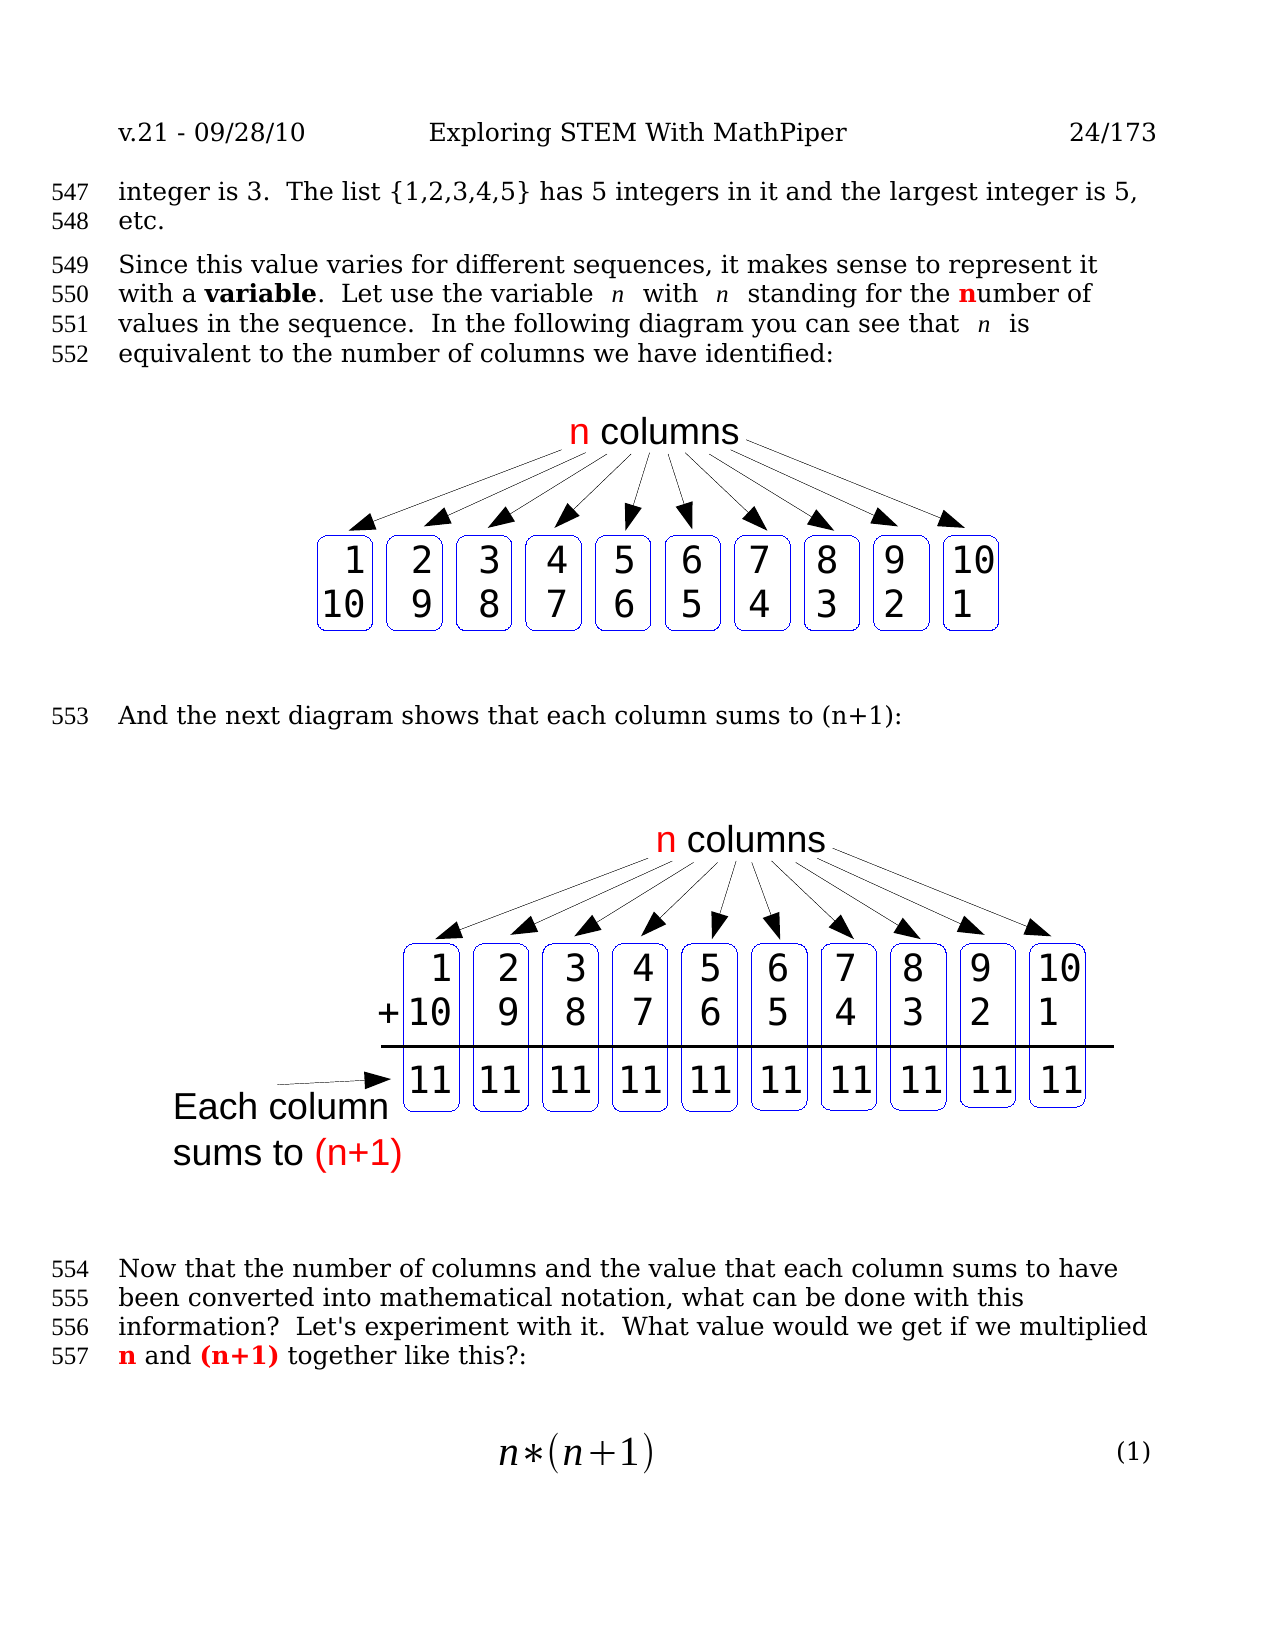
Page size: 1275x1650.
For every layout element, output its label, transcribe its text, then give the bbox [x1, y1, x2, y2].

table_header [118, 1421, 1041, 1482]
text And the next diagram shows that each column sums to (n+1): [118, 701, 1157, 731]
text Since this value varies for different sequences, it makes sense to represent it with a variable. Let use the variablewithstanding for the number of values in the sequence. In the following diagram you can see thatis equivalent to the number of columns we have identified: [118, 250, 1157, 368]
text integer is 3. The list {1,2,3,4,5} has 5 integers in it and the largest integer is 5, etc. [118, 177, 1157, 235]
table_header (1) [1041, 1421, 1157, 1482]
text Now that the number of columns and the value that each column sums to have been converted into mathematical notation, what can be done with this information? Let's experiment with it. What value would we get if we multiplied n and (n+1) together like this?: [118, 1254, 1157, 1371]
